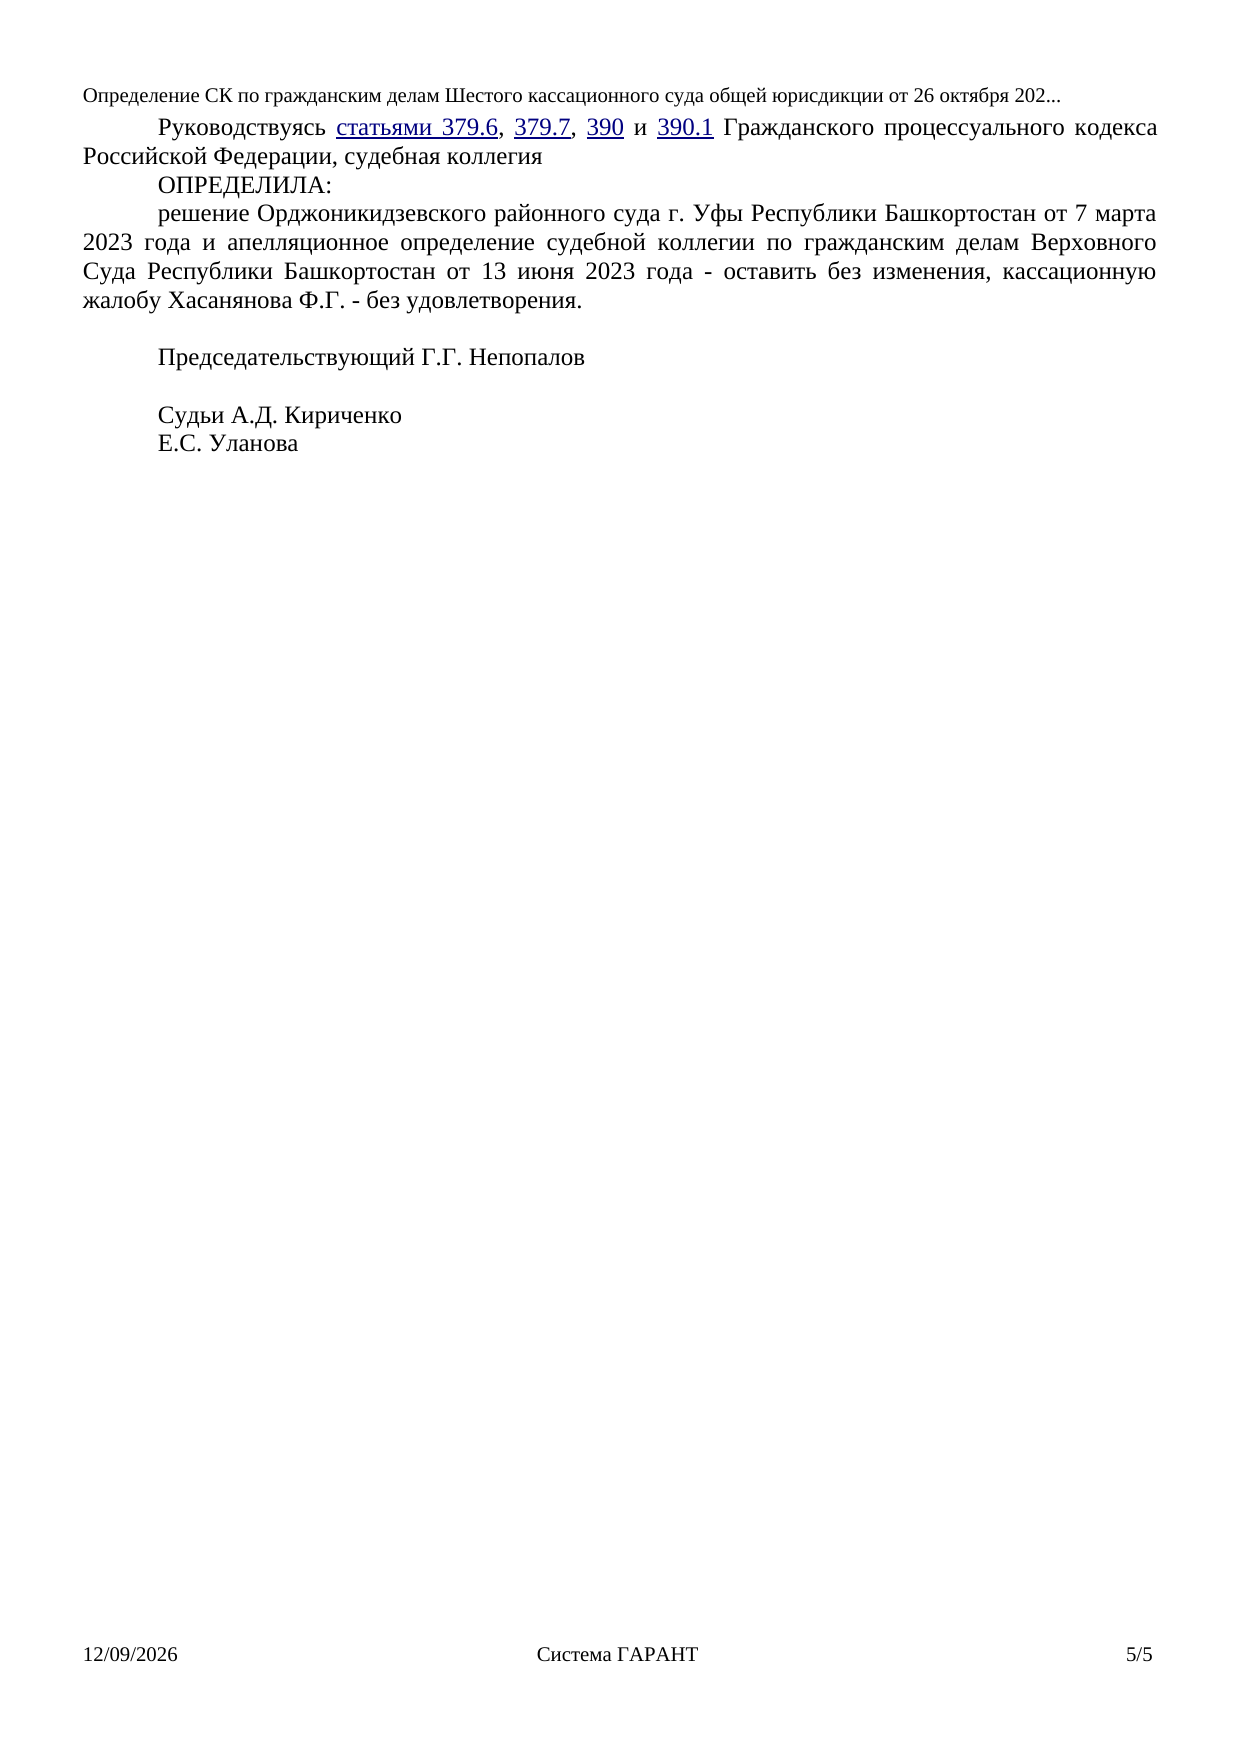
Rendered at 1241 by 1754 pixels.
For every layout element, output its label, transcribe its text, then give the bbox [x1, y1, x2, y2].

text Руководствуясь статьями 379.6, 379.7, 390 и 390.1 Гражданского процессуального кодекса Российской Федерации, судебная коллегия [83, 112, 1157, 170]
text Судьи А.Д. Кириченко [83, 400, 1157, 428]
text Е.С. Уланова [83, 428, 1157, 457]
text ОПРЕДЕЛИЛА: [83, 170, 1157, 198]
text решение Орджоникидзевского районного суда г. Уфы Республики Башкортостан от 7 марта 2023 года и апелляционное определение судебной коллегии по гражданским делам Верховного Суда Республики Башкортостан от 13 июня 2023 года - оставить без изменения, кассационную жалобу Хасанянова Ф.Г. - без удовлетворения. [83, 198, 1157, 313]
text Председательствующий Г.Г. Непопалов [83, 342, 1157, 371]
